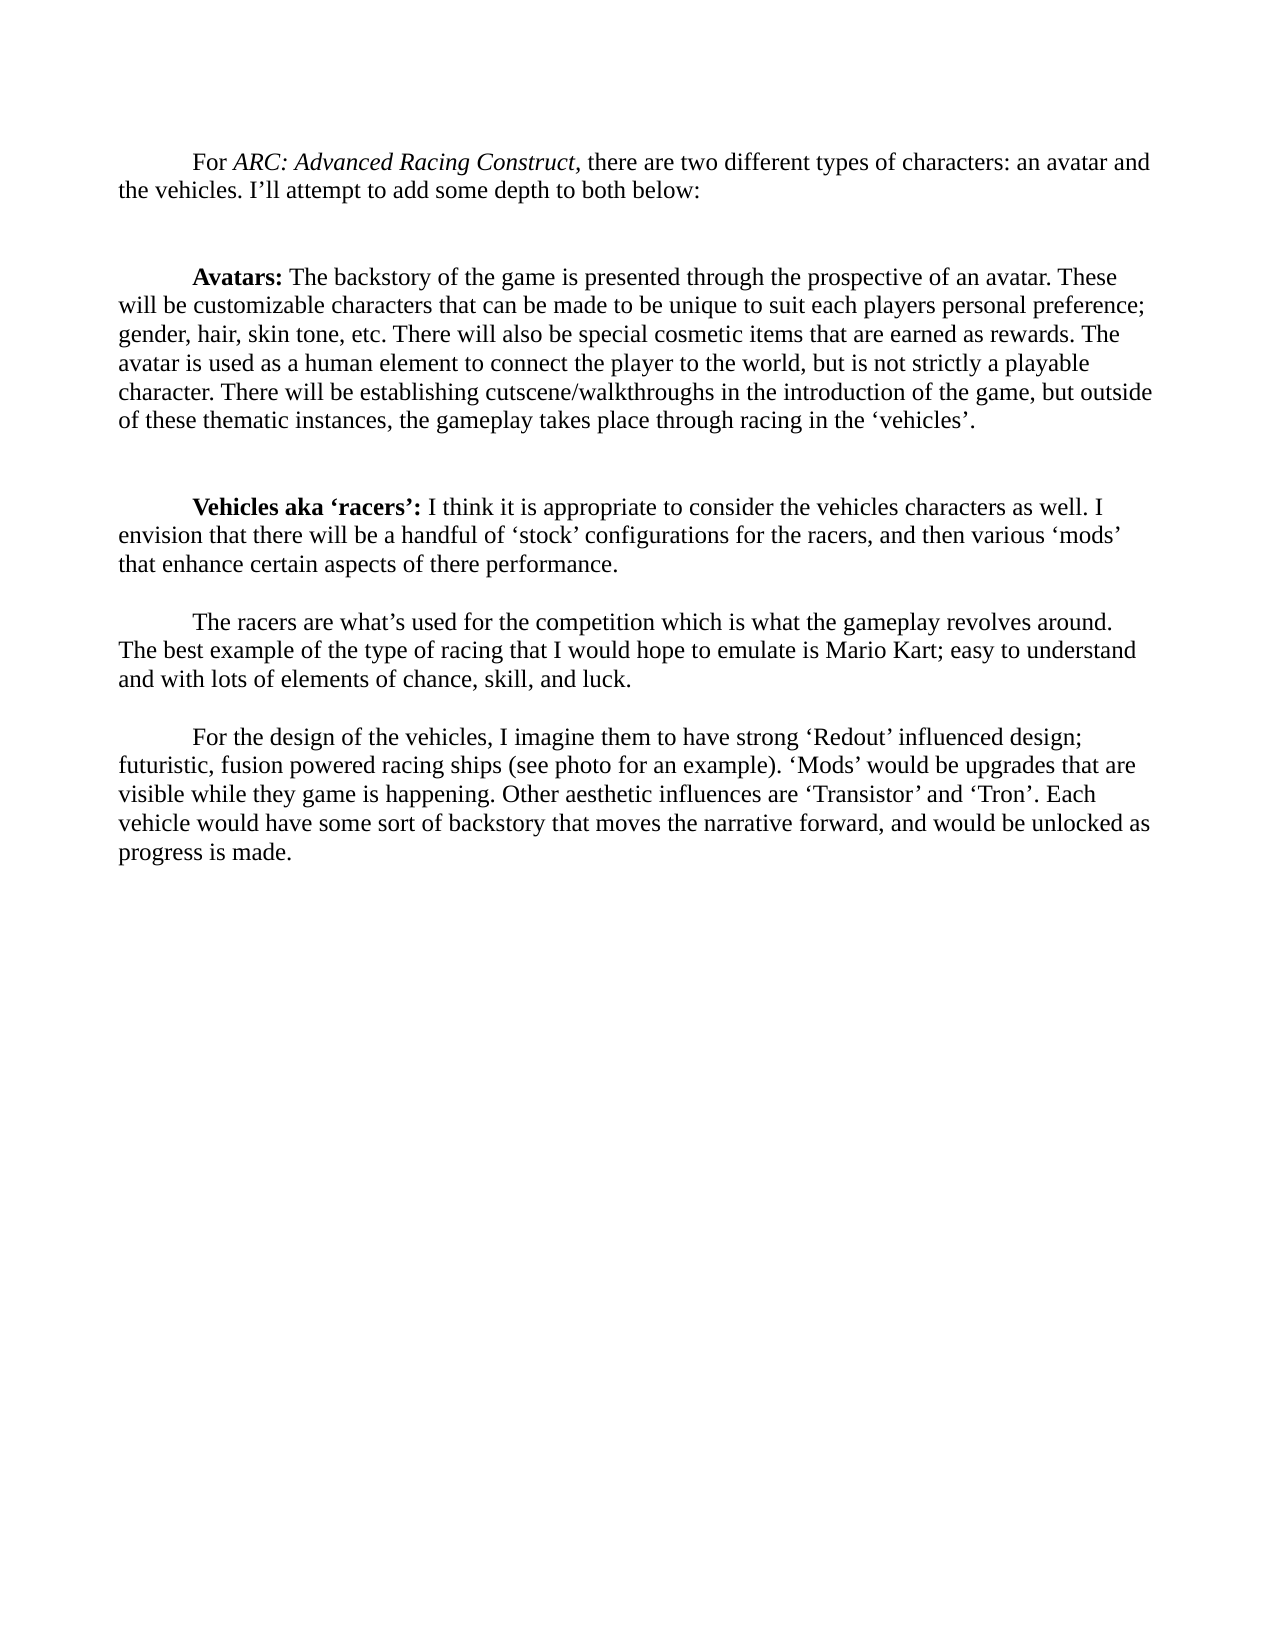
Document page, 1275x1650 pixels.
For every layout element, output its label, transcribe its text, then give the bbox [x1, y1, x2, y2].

text Vehicles aka ‘racers’: I think it is appropriate to consider the vehicles characters as well. I envision that there will be a handful of ‘stock’ configurations for the racers, and then various ‘mods’ that enhance certain aspects of there performance. [118, 492, 1157, 578]
text For the design of the vehicles, I imagine them to have strong ‘Redout’ influenced design; futuristic, fusion powered racing ships (see photo for an example). ‘Mods’ would be upgrades that are visible while they game is happening. Other aesthetic influences are ‘Transistor’ and ‘Tron’. Each vehicle would have some sort of backstory that moves the narrative forward, and would be unlocked as progress is made. [118, 722, 1157, 866]
text Avatars: The backstory of the game is presented through the prospective of an avatar. These will be customizable characters that can be made to be unique to suit each players personal preference; gender, hair, skin tone, etc. There will also be special cosmetic items that are earned as rewards. The avatar is used as a human element to connect the player to the world, but is not strictly a playable character. There will be establishing cutscene/walkthroughs in the introduction of the game, but outside of these thematic instances, the gameplay takes place through racing in the ‘vehicles’. [118, 262, 1157, 434]
text For ARC: Advanced Racing Construct, there are two different types of characters: an avatar and the vehicles. I’ll attempt to add some depth to both below: [118, 147, 1157, 204]
text The racers are what’s used for the competition which is what the gameplay revolves around. The best example of the type of racing that I would hope to emulate is Mario Kart; easy to understand and with lots of elements of chance, skill, and luck. [118, 607, 1157, 693]
